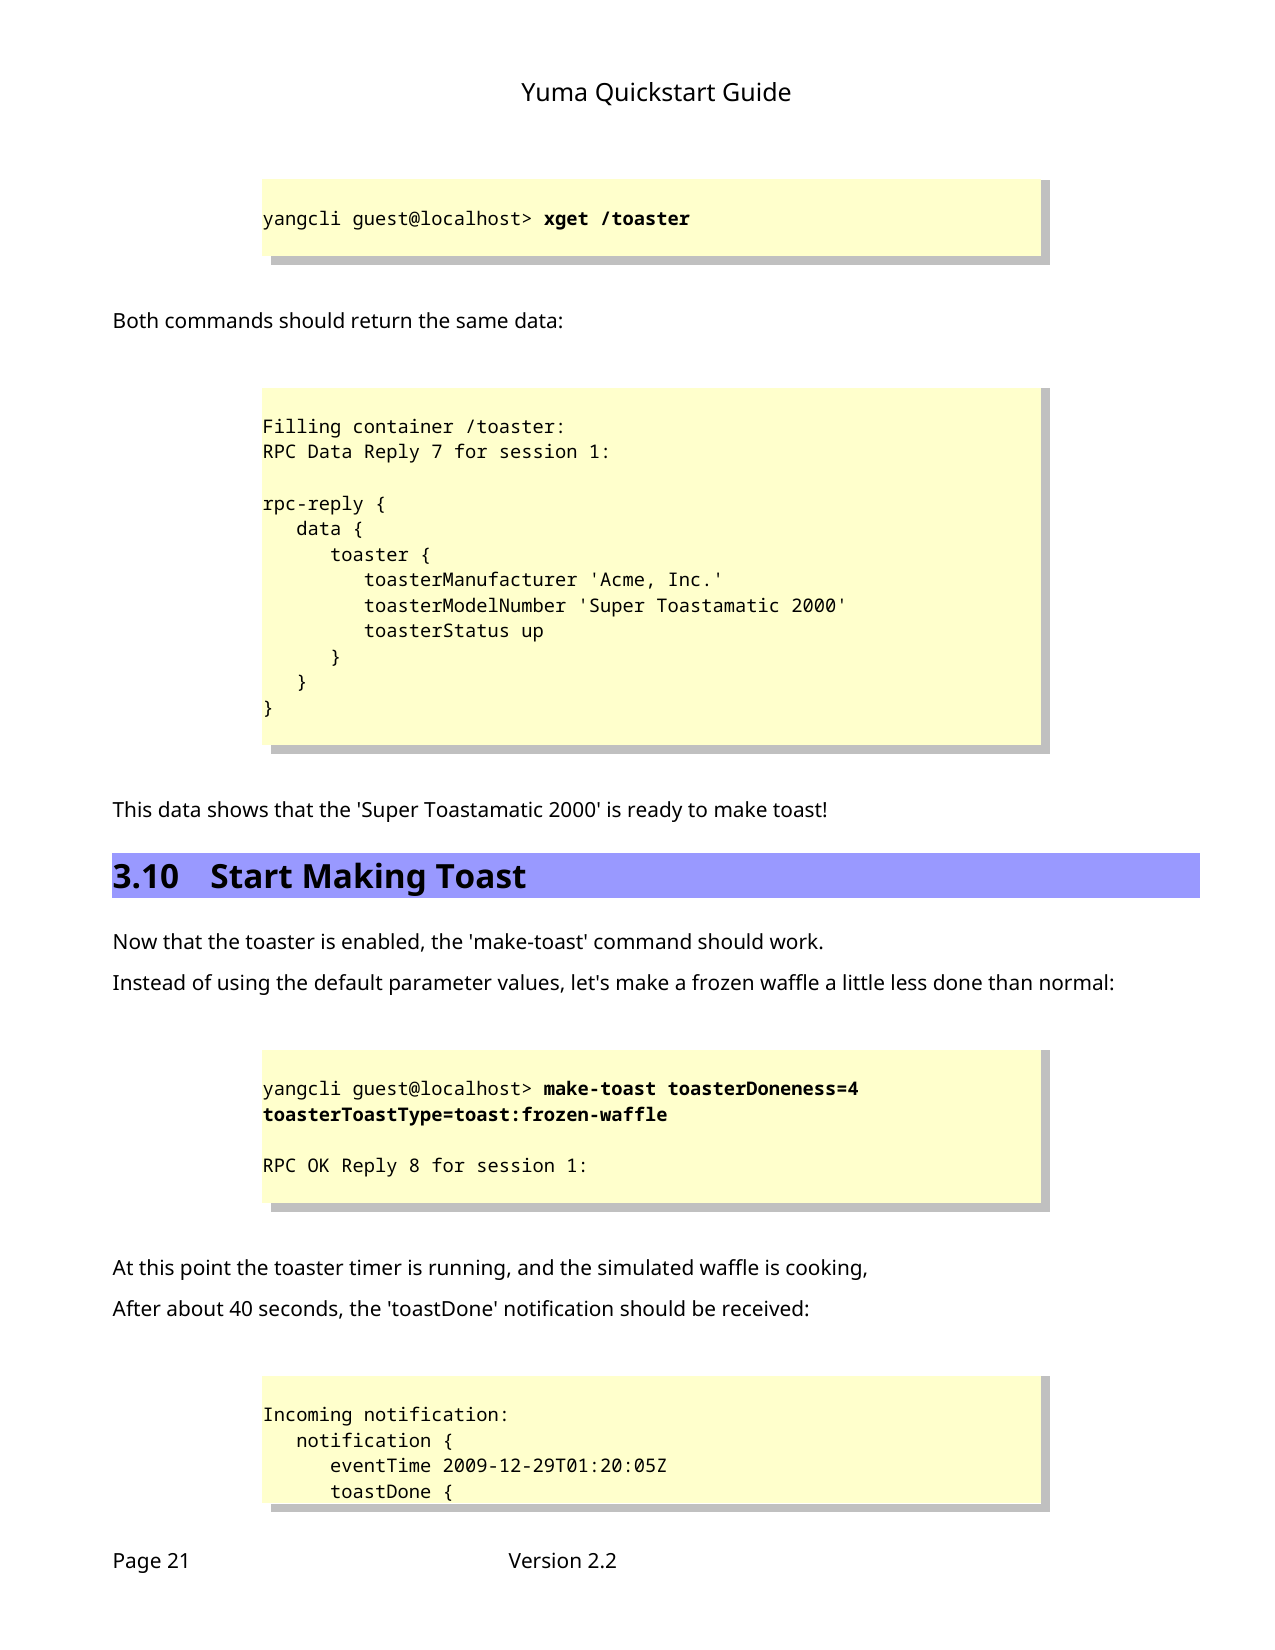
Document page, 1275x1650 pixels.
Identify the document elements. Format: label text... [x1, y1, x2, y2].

text yangcli guest@localhost> make-toast toasterDoneness=4 toasterToastType=toast:frozen-waffle [262, 1076, 1041, 1127]
text At this point the toaster timer is running, and the simulated waffle is cooking, [112, 1253, 1200, 1281]
text } [262, 694, 1041, 719]
text toastDone { [262, 1478, 1041, 1503]
text After about 40 seconds, the 'toastDone' notification should be received: [112, 1294, 1200, 1322]
subtitle Start Making Toast [112, 853, 1200, 898]
text toasterStatus up [262, 617, 1041, 643]
text notification { [262, 1427, 1041, 1452]
text } [262, 668, 1041, 694]
text Instead of using the default parameter values, let's make a frozen waffle a little less done than normal: [112, 968, 1200, 997]
text toaster { [262, 541, 1041, 566]
text } [262, 643, 1041, 668]
text toasterManufacturer 'Acme, Inc.' [262, 566, 1041, 592]
text eventTime 2009-12-29T01:20:05Z [262, 1452, 1041, 1478]
text Now that the toaster is enabled, the 'make-toast' command should work. [112, 927, 1200, 956]
text Filling container /toaster: [262, 413, 1041, 439]
text RPC OK Reply 8 for session 1: [262, 1152, 1041, 1178]
text rpc-reply { [262, 490, 1041, 515]
text toasterModelNumber 'Super Toastamatic 2000' [262, 592, 1041, 617]
text Both commands should return the same data: [112, 306, 1200, 334]
text data { [262, 515, 1041, 541]
text RPC Data Reply 7 for session 1: [262, 439, 1041, 464]
text yangcli guest@localhost> xget /toaster [262, 205, 1041, 231]
text This data shows that the 'Super Toastamatic 2000' is ready to make toast! [112, 795, 1200, 823]
text Incoming notification: [262, 1401, 1041, 1427]
